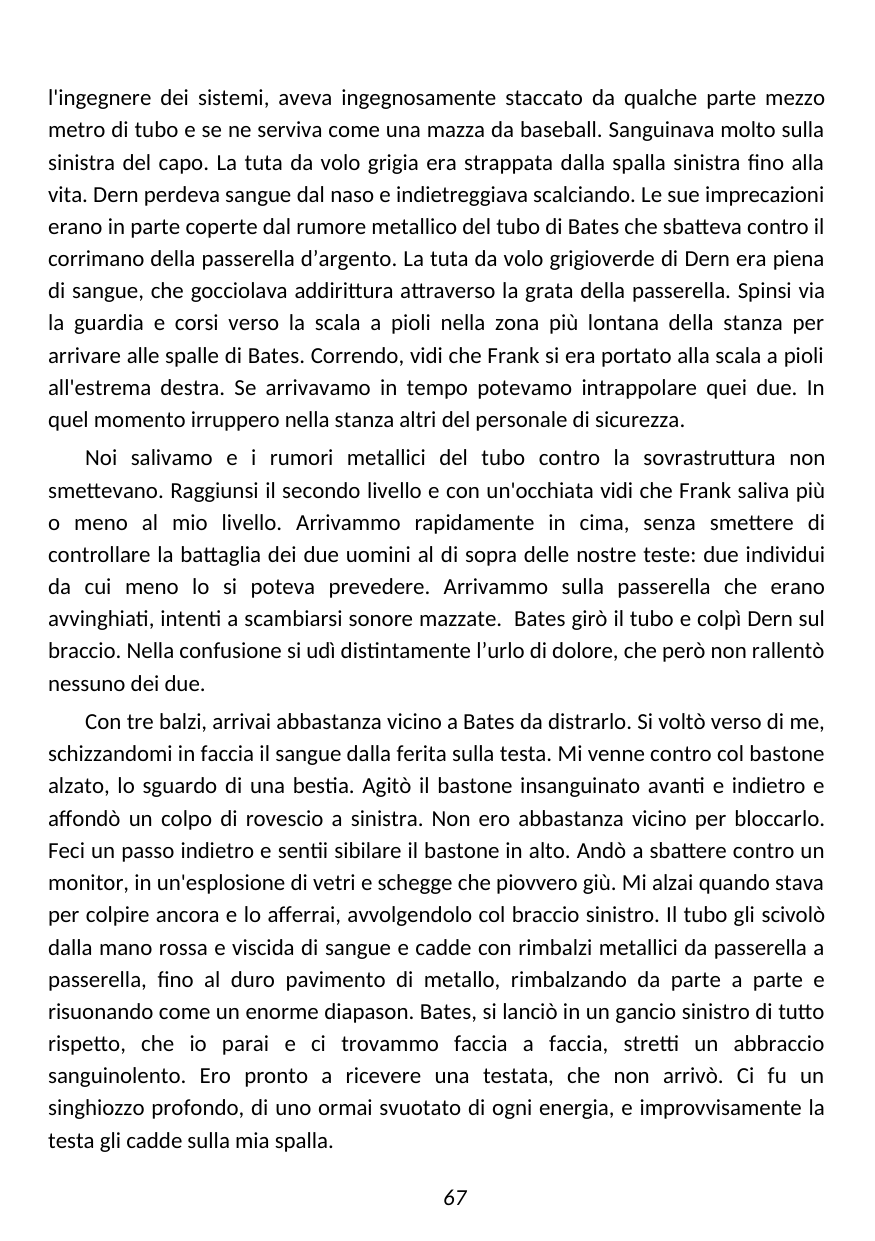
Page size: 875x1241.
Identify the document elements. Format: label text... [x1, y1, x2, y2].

text Con tre balzi, arrivai abbastanza vicino a Bates da distrarlo. Si voltò verso di me, schizzandomi in faccia il sangue dalla ferita sulla testa. Mi venne contro col bastone alzato, lo sguardo di una bestia. Agitò il bastone insanguinato avanti e indietro e affondò un colpo di rovescio a sinistra. Non ero abbastanza vicino per bloccarlo. Feci un passo indietro e sentii sibilare il bastone in alto. Andò a sbattere contro un monitor, in un'esplosione di vetri e schegge che piovvero giù. Mi alzai quando stava per colpire ancora e lo afferrai, avvolgendolo col braccio sinistro. Il tubo gli scivolò dalla mano rossa e viscida di sangue e cadde con rimbalzi metallici da passerella a passerella, fino al duro pavimento di metallo, rimbalzando da parte a parte e risuonando come un enorme diapason. Bates, si lanciò in un gancio sinistro di tutto rispetto, che io parai e ci trovammo faccia a faccia, stretti un abbraccio sanguinolento. Ero pronto a ricevere una testata, che non arrivò. Ci fu un singhiozzo profondo, di uno ormai svuotato di ogni energia, e improvvisamente la testa gli cadde sulla mia spalla. [48, 707, 826, 1154]
text Noi salivamo e i rumori metallici del tubo contro la sovrastruttura non smettevano. Raggiunsi il secondo livello e con un'occhiata vidi che Frank saliva più o meno al mio livello. Arrivammo rapidamente in cima, senza smettere di controllare la battaglia dei due uomini al di sopra delle nostre teste: due individui da cui meno lo si poteva prevedere. Arrivammo sulla passerella che erano avvinghiati, intenti a scambiarsi sonore mazzate. Bates girò il tubo e colpì Dern sul braccio. Nella confusione si udì distintamente l’urlo di dolore, che però non rallentò nessuno dei due. [48, 443, 826, 697]
text l'ingegnere dei sistemi, aveva ingegnosamente staccato da qualche parte mezzo metro di tubo e se ne serviva come una mazza da baseball. Sanguinava molto sulla sinistra del capo. La tuta da volo grigia era strappata dalla spalla sinistra fino alla vita. Dern perdeva sangue dal naso e indietreggiava scalciando. Le sue imprecazioni erano in parte coperte dal rumore metallico del tubo di Bates che sbatteva contro il corrimano della passerella d’argento. La tuta da volo grigioverde di Dern era piena di sangue, che gocciolava addirittura attraverso la grata della passerella. Spinsi via la guardia e corsi verso la scala a pioli nella zona più lontana della stanza per arrivare alle spalle di Bates. Correndo, vidi che Frank si era portato alla scala a pioli all'estrema destra. Se arrivavamo in tempo potevamo intrappolare quei due. In quel momento irruppero nella stanza altri del personale di sicurezza. [48, 83, 826, 433]
